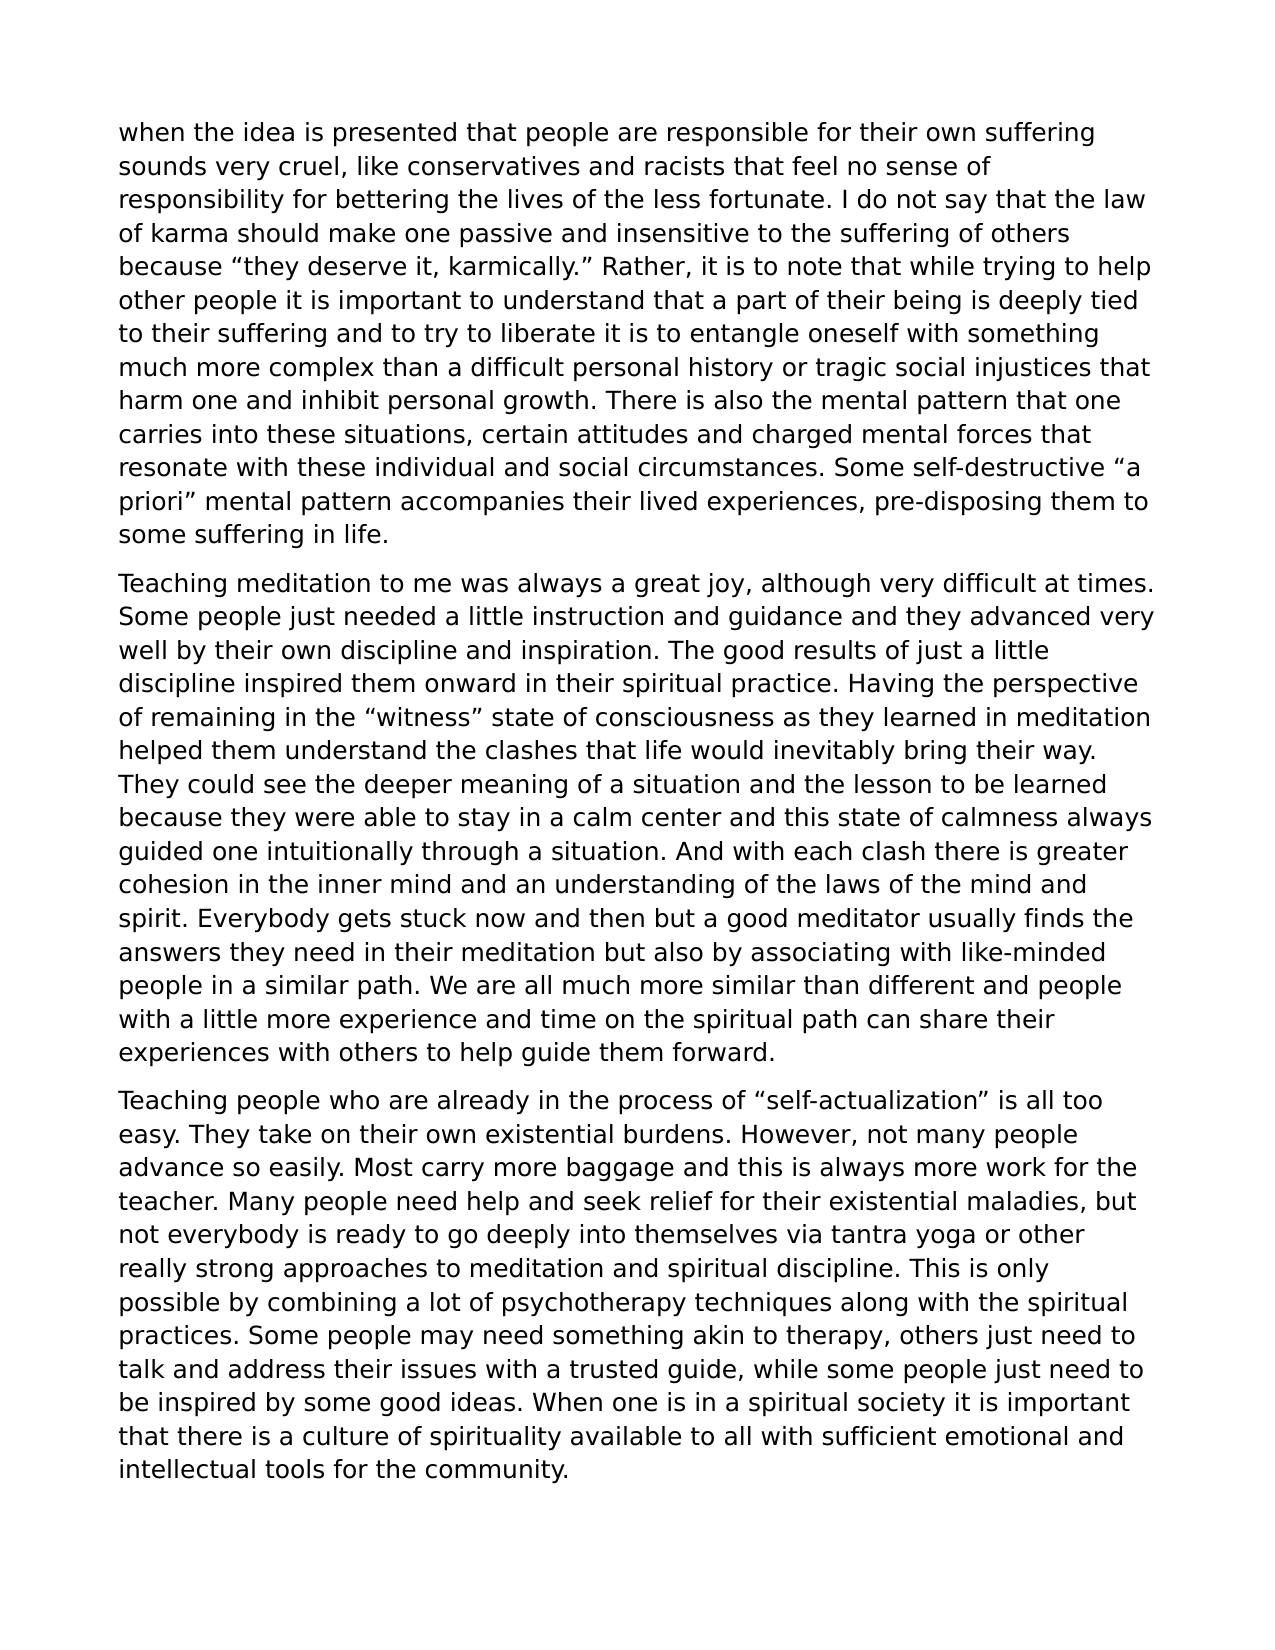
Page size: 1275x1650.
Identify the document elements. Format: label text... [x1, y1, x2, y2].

text Teaching meditation to me was always a great joy, although very difficult at times. Some people just needed a little instruction and guidance and they advanced very well by their own discipline and inspiration. The good results of just a little discipline inspired them onward in their spiritual practice. Having the perspective of remaining in the “witness” state of consciousness as they learned in meditation helped them understand the clashes that life would inevitably bring their way. They could see the deeper meaning of a situation and the lesson to be learned because they were able to stay in a calm center and this state of calmness always guided one intuitionally through a situation. And with each clash there is greater cohesion in the inner mind and an understanding of the laws of the mind and spirit. Everybody gets stuck now and then but a good meditator usually finds the answers they need in their meditation but also by associating with like-minded people in a similar path. We are all much more similar than different and people with a little more experience and time on the spiritual path can share their experiences with others to help guide them forward. [118, 569, 1157, 1067]
text Teaching people who are already in the process of “self-actualization” is all too easy. They take on their own existential burdens. However, not many people advance so easily. Most carry more baggage and this is always more work for the teacher. Many people need help and seek relief for their existential maladies, but not everybody is ready to go deeply into themselves via tantra yoga or other really strong approaches to meditation and spiritual discipline. This is only possible by combining a lot of psychotherapy techniques along with the spiritual practices. Some people may need something akin to therapy, others just need to talk and address their issues with a trusted guide, while some people just need to be inspired by some good ideas. When one is in a spiritual society it is important that there is a culture of spirituality available to all with sufficient emotional and intellectual tools for the community. [118, 1086, 1157, 1484]
text when the idea is presented that people are responsible for their own suffering sounds very cruel, like conservatives and racists that feel no sense of responsibility for bettering the lives of the less fortunate. I do not say that the law of karma should make one passive and insensitive to the suffering of others because “they deserve it, karmically.” Rather, it is to note that while trying to help other people it is important to understand that a part of their being is deeply tied to their suffering and to try to liberate it is to entangle oneself with something much more complex than a difficult personal history or tragic social injustices that harm one and inhibit personal growth. There is also the mental pattern that one carries into these situations, certain attitudes and charged mental forces that resonate with these individual and social circumstances. Some self-destructive “a priori” mental pattern accompanies their lived experiences, pre-disposing them to some suffering in life. [118, 118, 1157, 550]
